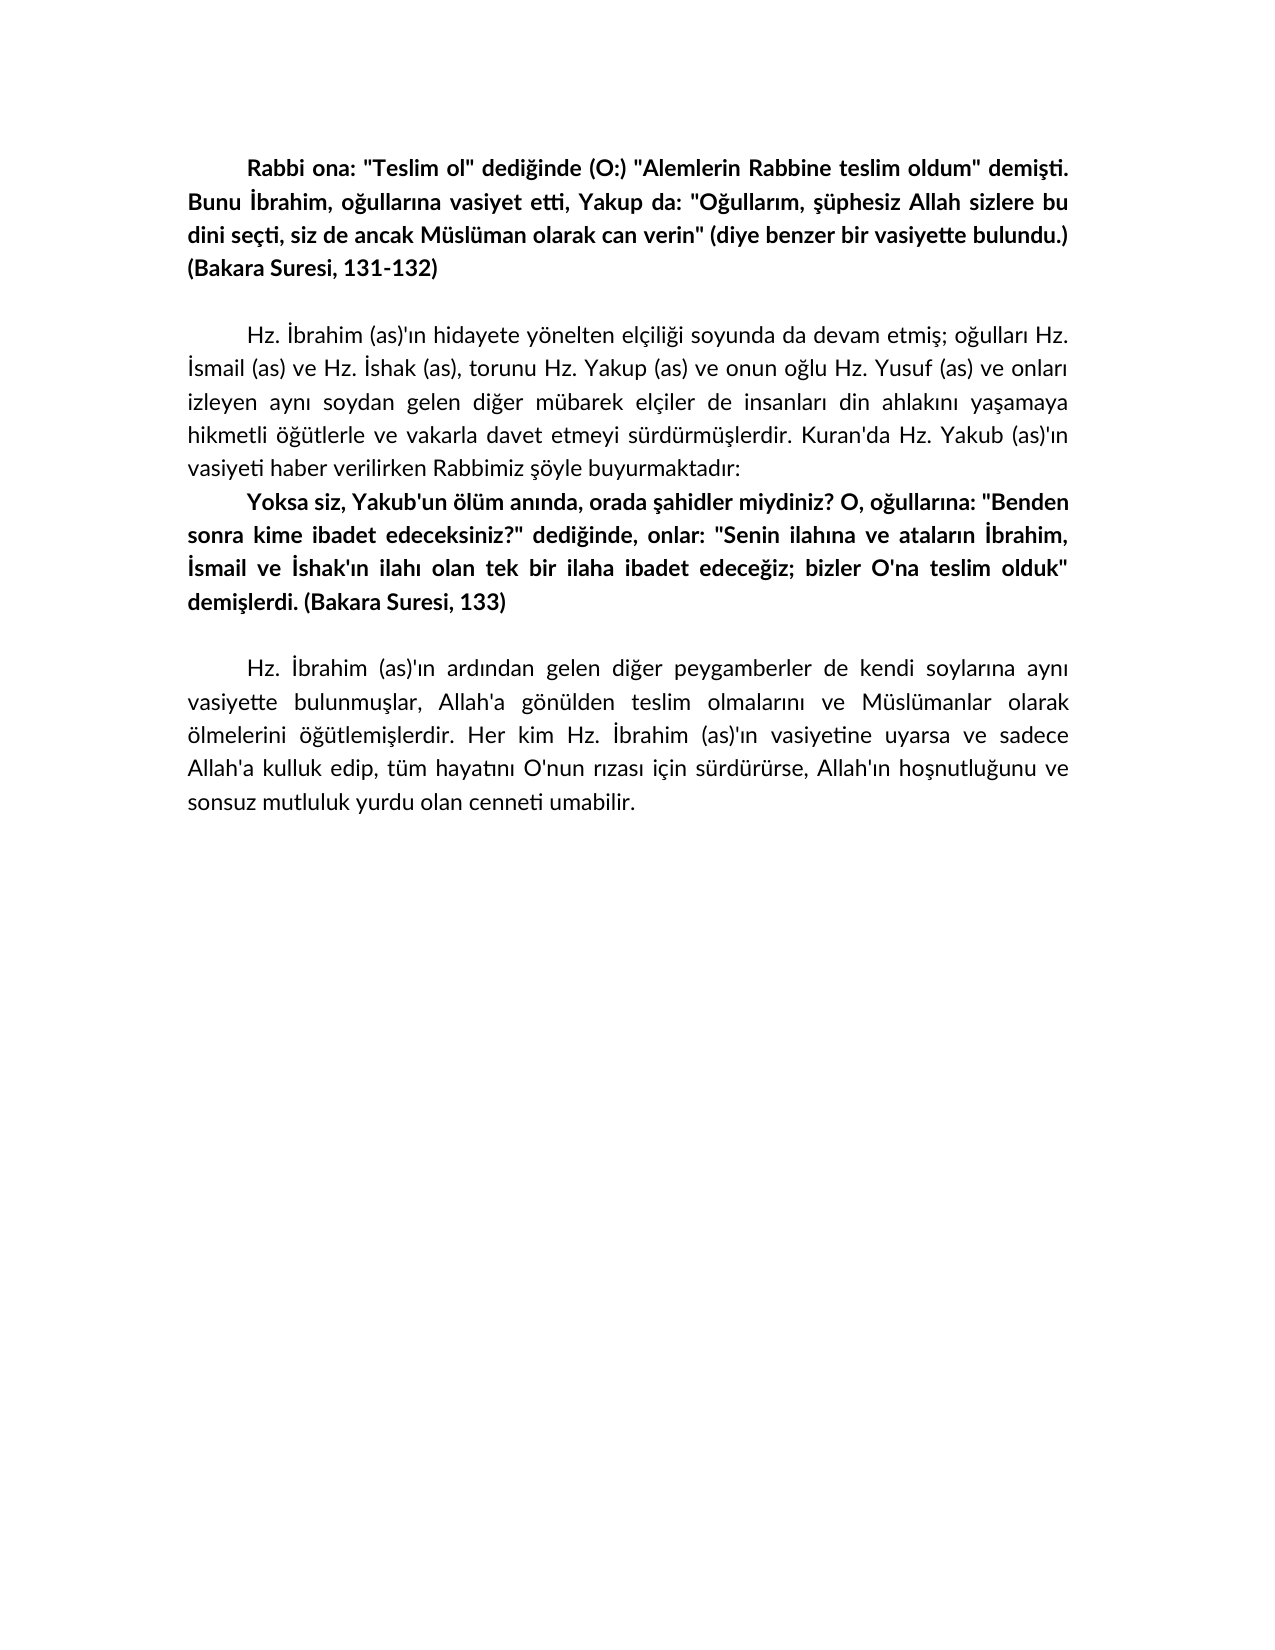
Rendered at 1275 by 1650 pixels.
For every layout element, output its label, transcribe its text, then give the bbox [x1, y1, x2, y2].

text Rabbi ona: "Teslim ol" dediğinde (O:) "Alemlerin Rabbine teslim oldum" demişti. Bunu İbrahim, oğullarına vasiyet etti, Yakup da: "Oğullarım, şüphesiz Allah sizlere bu dini seçti, siz de ancak Müslüman olarak can verin" (diye benzer bir vasiyette bulundu.) (Bakara Suresi, 131-132) [187, 150, 1070, 283]
text Yoksa siz, Yakub'un ölüm anında, orada şahidler miydiniz? O, oğullarına: "Benden sonra kime ibadet edeceksiniz?" dediğinde, onlar: "Senin ilahına ve ataların İbrahim, İsmail ve İshak'ın ilahı olan tek bir ilaha ibadet edeceğiz; bizler O'na teslim olduk" demişlerdi. (Bakara Suresi, 133) [187, 483, 1070, 617]
text Hz. İbrahim (as)'ın hidayete yönelten elçiliği soyunda da devam etmiş; oğulları Hz. İsmail (as) ve Hz. İshak (as), torunu Hz. Yakup (as) ve onun oğlu Hz. Yusuf (as) ve onları izleyen aynı soydan gelen diğer mübarek elçiler de insanları din ahlakını yaşamaya hikmetli öğütlerle ve vakarla davet etmeyi sürdürmüşlerdir. Kuran'da Hz. Yakub (as)'ın vasiyeti haber verilirken Rabbimiz şöyle buyurmaktadır: [187, 317, 1070, 483]
text Hz. İbrahim (as)'ın ardından gelen diğer peygamberler de kendi soylarına aynı vasiyette bulunmuşlar, Allah'a gönülden teslim olmalarını ve Müslümanlar olarak ölmelerini öğütlemişlerdir. Her kim Hz. İbrahim (as)'ın vasiyetine uyarsa ve sadece Allah'a kulluk edip, tüm hayatını O'nun rızası için sürdürürse, Allah'ın hoşnutluğunu ve sonsuz mutluluk yurdu olan cenneti umabilir. [187, 650, 1070, 817]
